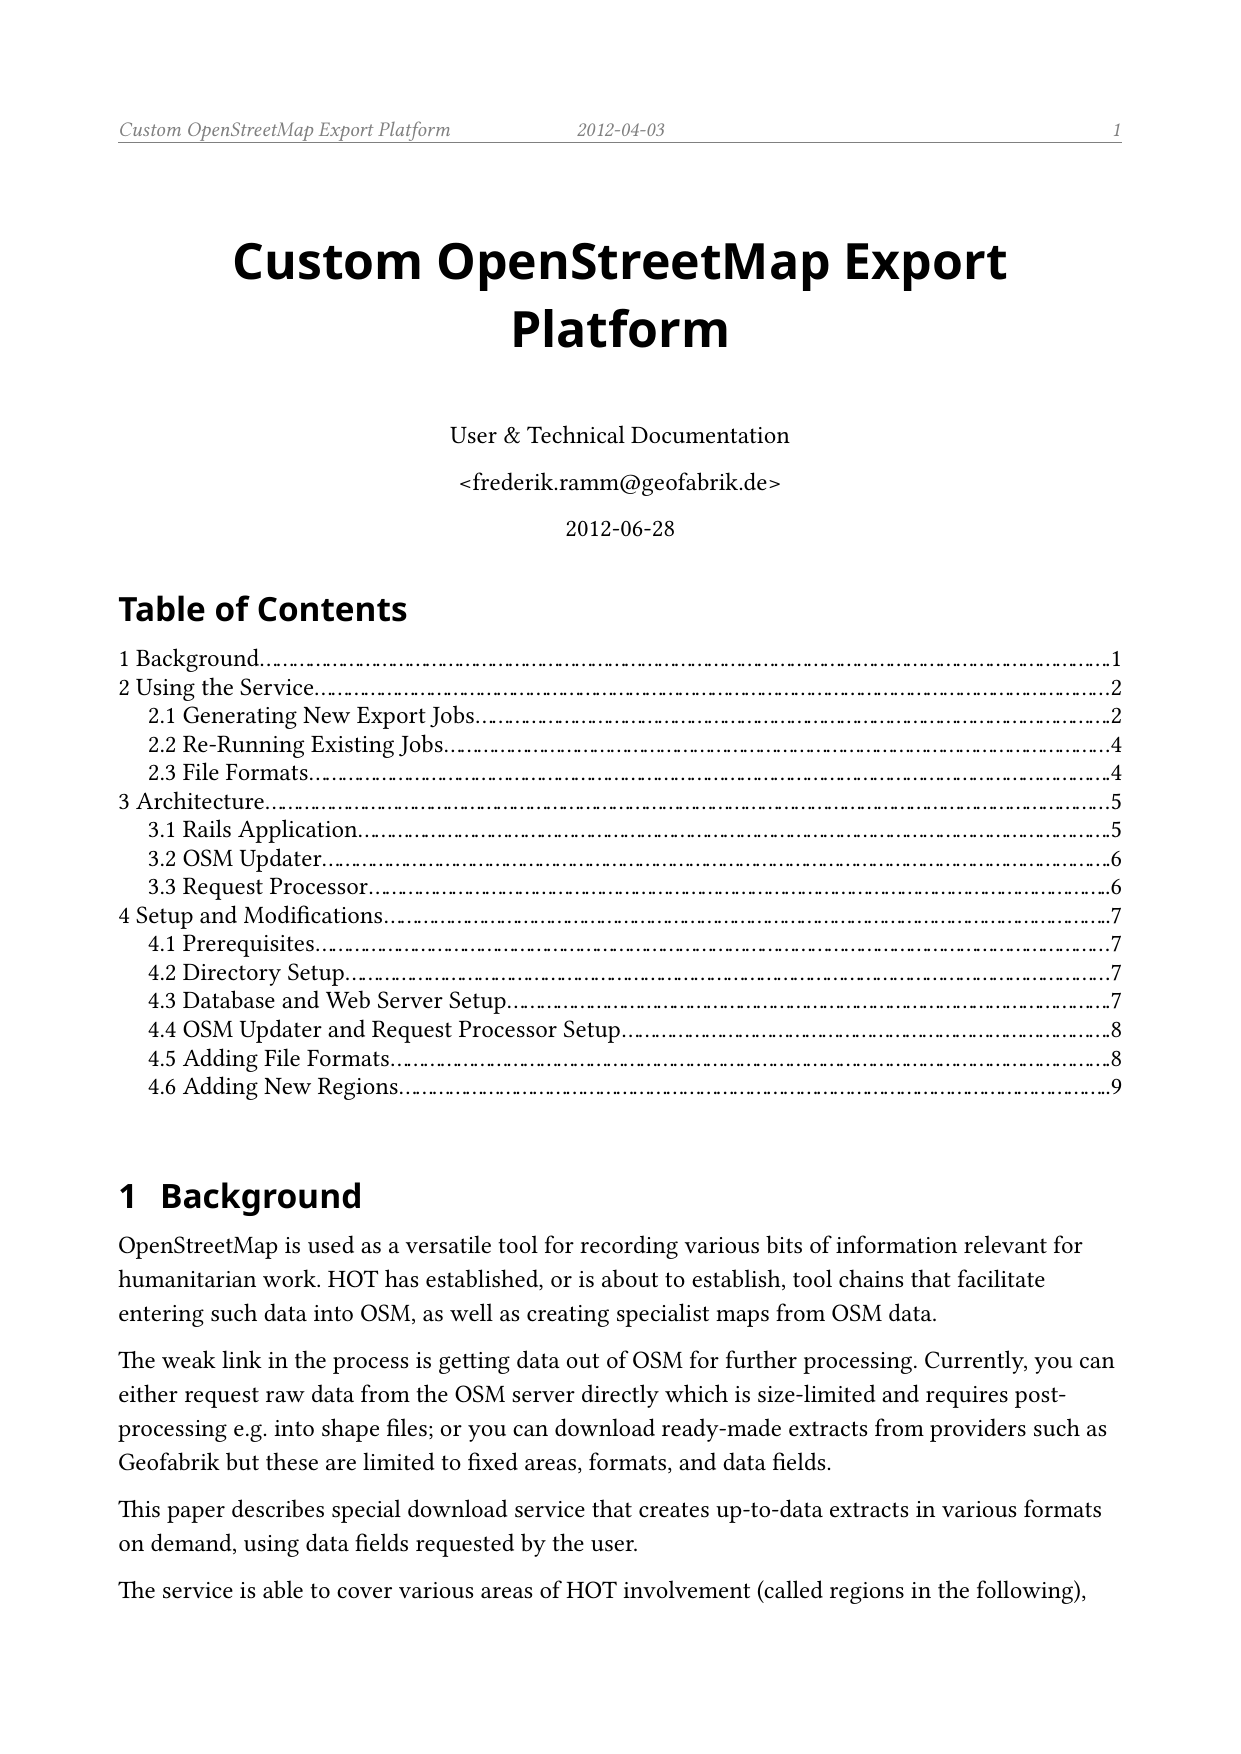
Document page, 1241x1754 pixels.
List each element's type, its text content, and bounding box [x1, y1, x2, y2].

text 4.6 Adding New Regions 9 [148, 1072, 1122, 1101]
text 1 Background 1 [118, 644, 1122, 673]
text 3 Architecture 5 [118, 787, 1122, 815]
text 4.5 Adding File Formats 8 [148, 1044, 1122, 1072]
text User & Technical Documentation [118, 421, 1122, 450]
subtitle Table of Contents [118, 586, 1122, 632]
text 2.2 Re-Running Existing Jobs 4 [148, 730, 1122, 758]
text 4.2 Directory Setup 7 [148, 958, 1122, 987]
text 3.2 OSM Updater 6 [148, 844, 1122, 872]
text 3.3 Request Processor 6 [148, 872, 1122, 901]
text 4 Setup and Modifications 7 [118, 901, 1122, 929]
text The weak link in the process is getting data out of OSM for further processing. Currently, you can either request raw data from the OSM server directly which is size-limited and requires post-processing e.g. into shape files; or you can download ready-made extracts from providers such as Geofabrik but these are limited to fixed areas, formats, and data fields. [118, 1346, 1122, 1477]
text 2.3 File Formats 4 [148, 758, 1122, 787]
subtitle Custom OpenStreetMap Export Platform [118, 226, 1122, 362]
text <frederik.ramm@geofabrik.de> [118, 468, 1122, 496]
subtitle Background [118, 1172, 1122, 1218]
text This paper describes special download service that creates up-to-data extracts in various formats on demand, using data fields requested by the user. [118, 1495, 1122, 1557]
text 2 Using the Service 2 [118, 673, 1122, 701]
text 2012-06-28 [118, 514, 1122, 543]
text OpenStreetMap is used as a versatile tool for recording various bits of information relevant for humanitarian work. HOT has established, or is about to establish, tool chains that facilitate entering such data into OSM, as well as creating specialist maps from OSM data. [118, 1231, 1122, 1327]
text 3.1 Rails Application 5 [148, 815, 1122, 844]
text 2.1 Generating New Export Jobs 2 [148, 701, 1122, 730]
text The service is able to cover various areas of HOT involvement (called regions in the following), [118, 1576, 1122, 1604]
text 4.4 OSM Updater and Request Processor Setup 8 [148, 1015, 1122, 1044]
text 4.3 Database and Web Server Setup 7 [148, 987, 1122, 1015]
text 4.1 Prerequisites 7 [148, 929, 1122, 958]
